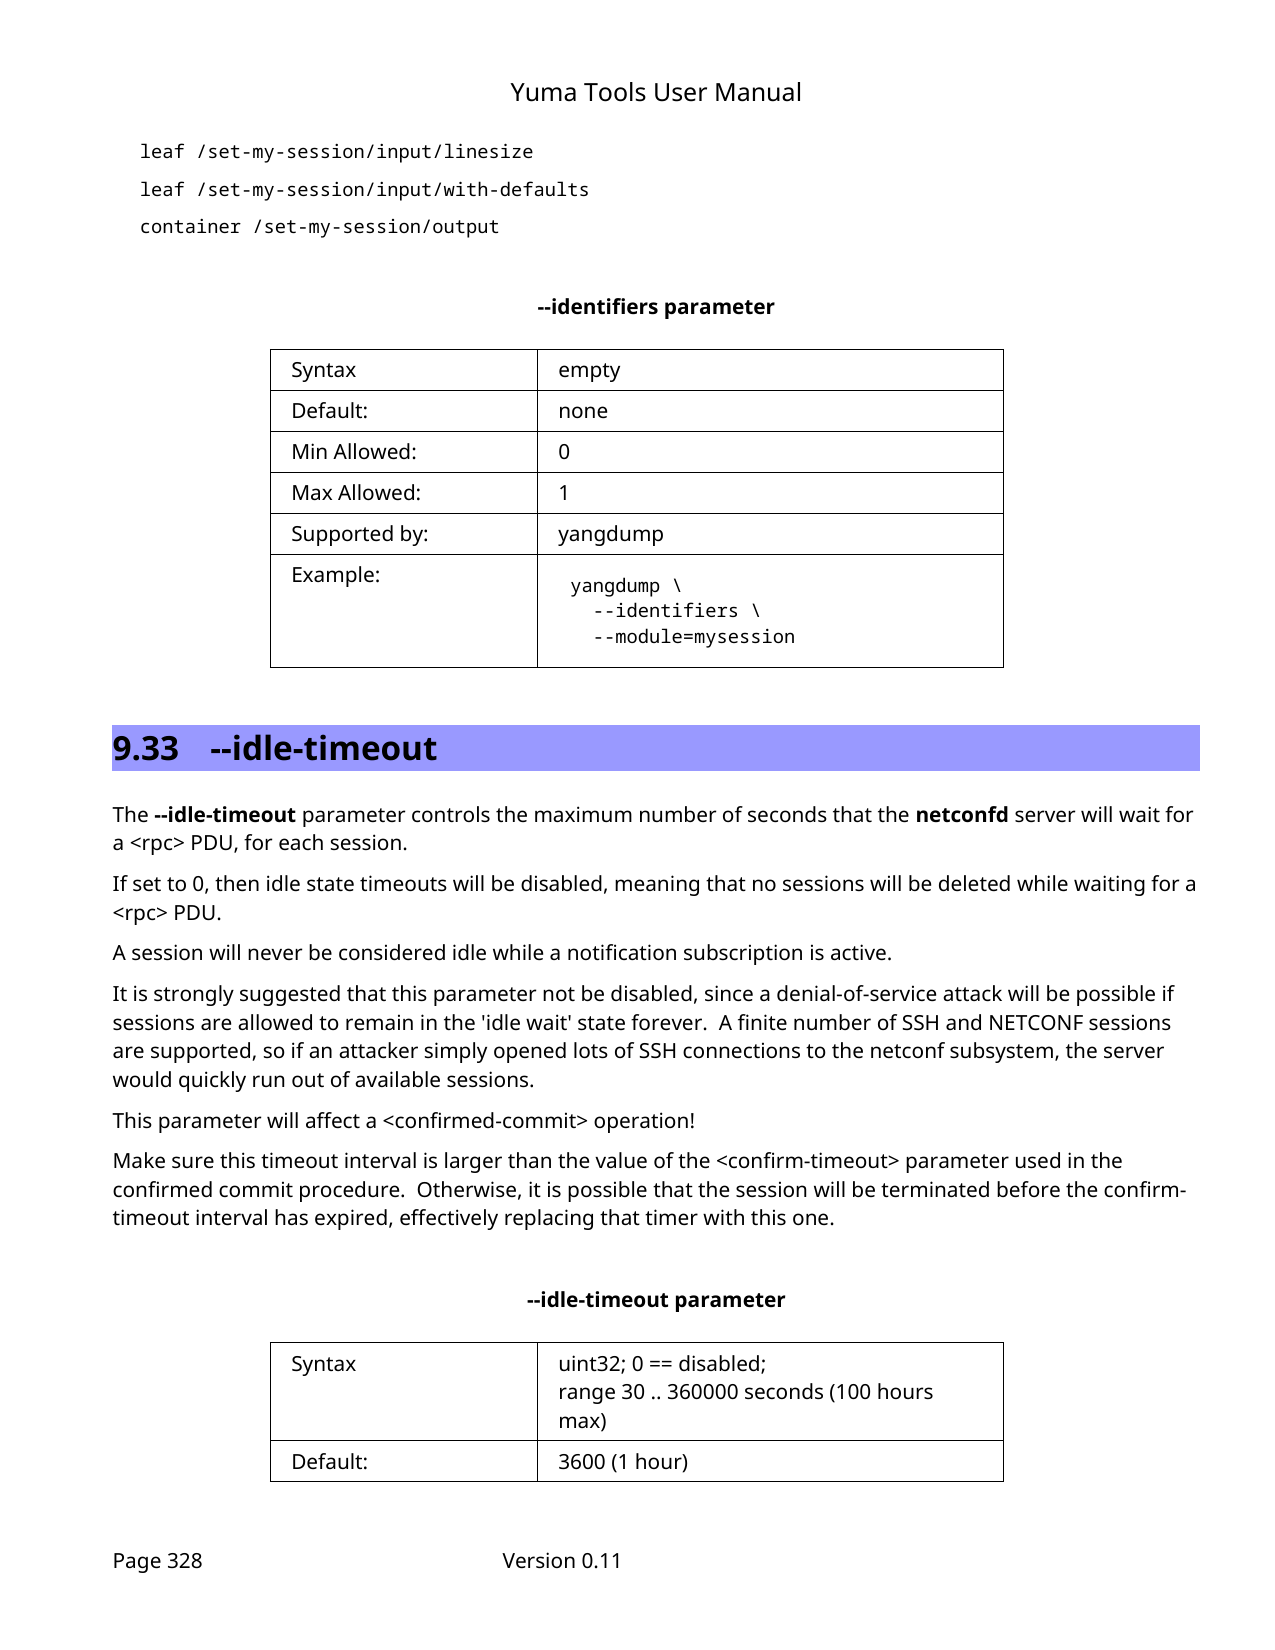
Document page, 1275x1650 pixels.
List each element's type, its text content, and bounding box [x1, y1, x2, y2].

table_cell 0 [538, 432, 1003, 472]
table_header Syntax [271, 1343, 537, 1440]
table_cell yangdump [538, 514, 1003, 553]
table_cell Example: [271, 555, 537, 667]
table_cell yangdump \ --identifiers \ --module=mysession [538, 555, 1003, 667]
table_cell Max Allowed: [271, 473, 537, 513]
text container /set-my-session/output [139, 213, 1200, 239]
subtitle --idle-timeout parameter [127, 1285, 1185, 1314]
text leaf /set-my-session/input/linesize [139, 138, 1200, 164]
text A session will never be considered idle while a notification subscription is active. [112, 938, 1200, 967]
text Make sure this timeout interval is larger than the value of the <confirm-timeout> parameter used in the confirmed commit procedure. Otherwise, it is possible that the session will be terminated before the confirm-timeout interval has expired, effectively replacing that timer with this one. [112, 1147, 1200, 1232]
table_cell Supported by: [271, 514, 537, 553]
table_cell Default: [271, 391, 537, 431]
text The --idle-timeout parameter controls the maximum number of seconds that the netconfd server will wait for a <rpc> PDU, for each session. [112, 800, 1200, 857]
table_header Syntax [271, 350, 537, 390]
table_header uint32; 0 == disabled; range 30 .. 360000 seconds (100 hours max) [538, 1343, 1003, 1440]
subtitle --idle-timeout [112, 725, 1200, 771]
table_cell 3600 (1 hour) [538, 1441, 1003, 1481]
table_cell none [538, 391, 1003, 431]
table_cell Default: [271, 1441, 537, 1481]
text If set to 0, then idle state timeouts will be disabled, meaning that no sessions will be deleted while waiting for a <rpc> PDU. [112, 869, 1200, 926]
table_header empty [538, 350, 1003, 390]
subtitle --identifiers parameter [127, 292, 1185, 320]
table_cell Min Allowed: [271, 432, 537, 472]
text It is strongly suggested that this parameter not be disabled, since a denial-of-service attack will be possible if sessions are allowed to remain in the 'idle wait' state forever. A finite number of SSH and NETCONF sessions are supported, so if an attacker simply opened lots of SSH connections to the netconf subsystem, the server would quickly run out of available sessions. [112, 979, 1200, 1093]
text leaf /set-my-session/input/with-defaults [139, 176, 1200, 202]
text This parameter will affect a <confirmed-commit> operation! [112, 1106, 1200, 1134]
table_cell 1 [538, 473, 1003, 513]
